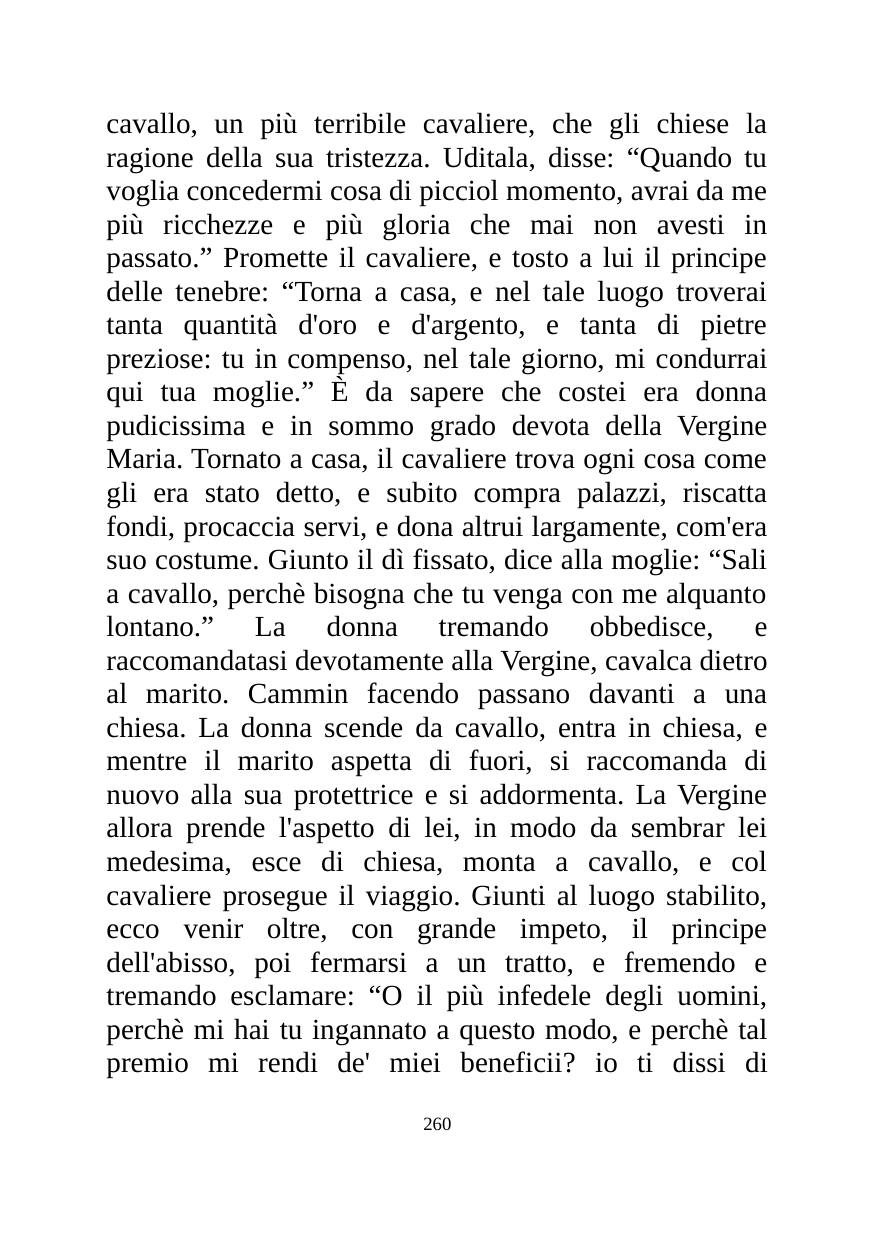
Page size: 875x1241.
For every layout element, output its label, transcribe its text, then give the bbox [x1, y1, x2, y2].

text cavallo, un più terribile cavaliere, che gli chiese la ragione della sua tristezza. Uditala, disse: “Quando tu voglia concedermi cosa di picciol momento, avrai da me più ricchezze e più gloria che mai non avesti in passato.” Promette il cavaliere, e tosto a lui il principe delle tenebre: “Torna a casa, e nel tale luogo troverai tanta quantità d'oro e d'argento, e tanta di pietre preziose: tu in compenso, nel tale giorno, mi condurrai qui tua moglie.” È da sapere che costei era donna pudicissima e in sommo grado devota della Vergine Maria. Tornato a casa, il cavaliere trova ogni cosa come gli era stato detto, e subito compra palazzi, riscatta fondi, procaccia servi, e dona altrui largamente, com'era suo costume. Giunto il dì fissato, dice alla moglie: “Sali a cavallo, perchè bisogna che tu venga con me alquanto lontano.” La donna tremando obbedisce, e raccomandatasi devotamente alla Vergine, cavalca dietro al marito. Cammin facendo passano davanti a una chiesa. La donna scende da cavallo, entra in chiesa, e mentre il marito aspetta di fuori, si raccomanda di nuovo alla sua protettrice e si addormenta. La Vergine allora prende l'aspetto di lei, in modo da sembrar lei medesima, esce di chiesa, monta a cavallo, e col cavaliere prosegue il viaggio. Giunti al luogo stabilito, ecco venir oltre, con grande impeto, il principe dell'abisso, poi fermarsi a un tratto, e fremendo e tremando esclamare: “O il più infedele degli uomini, perchè mi hai tu ingannato a questo modo, e perchè tal premio mi rendi de' miei beneficii? io ti dissi di [106, 106, 768, 1079]
